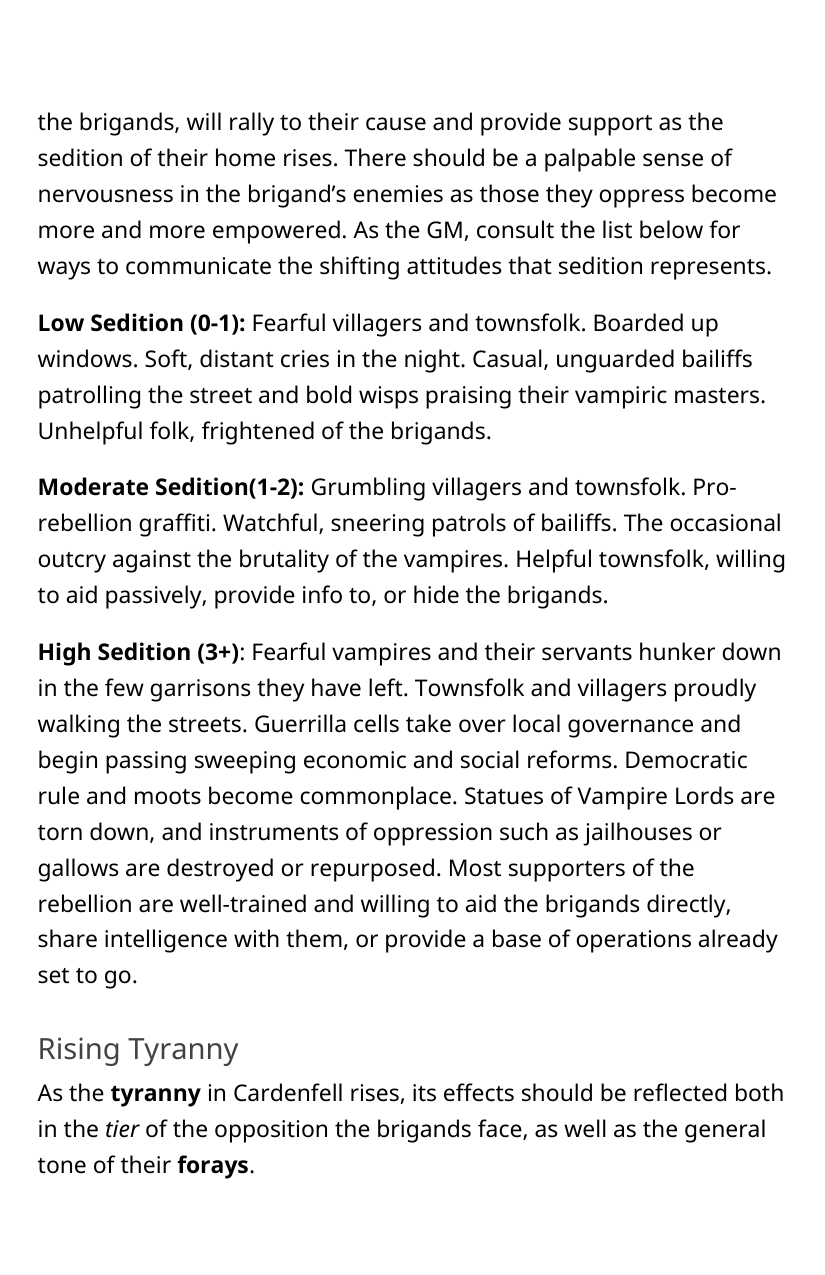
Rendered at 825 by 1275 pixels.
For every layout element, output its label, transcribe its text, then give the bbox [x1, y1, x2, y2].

text Moderate Sedition(1-2): Grumbling villagers and townsfolk. Pro-rebellion graffiti. Watchful, sneering patrols of bailiffs. The occasional outcry against the brutality of the vampires. Helpful townsfolk, willing to aid passively, provide info to, or hide the brigands. [37, 471, 787, 610]
subtitle Rising Tyranny [37, 1029, 787, 1068]
text Low Sedition (0-1): Fearful villagers and townsfolk. Boarded up windows. Soft, distant cries in the night. Casual, unguarded bailiffs patrolling the street and bold wisps praising their vampiric masters. Unhelpful folk, frightened of the brigands. [37, 307, 787, 446]
text the brigands, will rally to their cause and provide support as the sedition of their home rises. There should be a palpable sense of nervousness in the brigand’s enemies as those they oppress become more and more empowered. As the GM, consult the list below for ways to communicate the shifting attitudes that sedition represents. [37, 106, 787, 281]
text High Sedition (3+): Fearful vampires and their servants hunker down in the few garrisons they have left. Townsfolk and villagers proudly walking the streets. Guerrilla cells take over local governance and begin passing sweeping economic and social reforms. Democratic rule and moots become commonplace. Statues of Vampire Lords are torn down, and instruments of oppression such as jailhouses or gallows are destroyed or repurposed. Most supporters of the rebellion are well-trained and willing to aid the brigands directly, share intelligence with them, or provide a base of operations already set to go. [37, 636, 787, 991]
text As the tyranny in Cardenfell rises, its effects should be reflected both in the tier of the opposition the brigands face, as well as the general tone of their forays. [37, 1077, 787, 1180]
